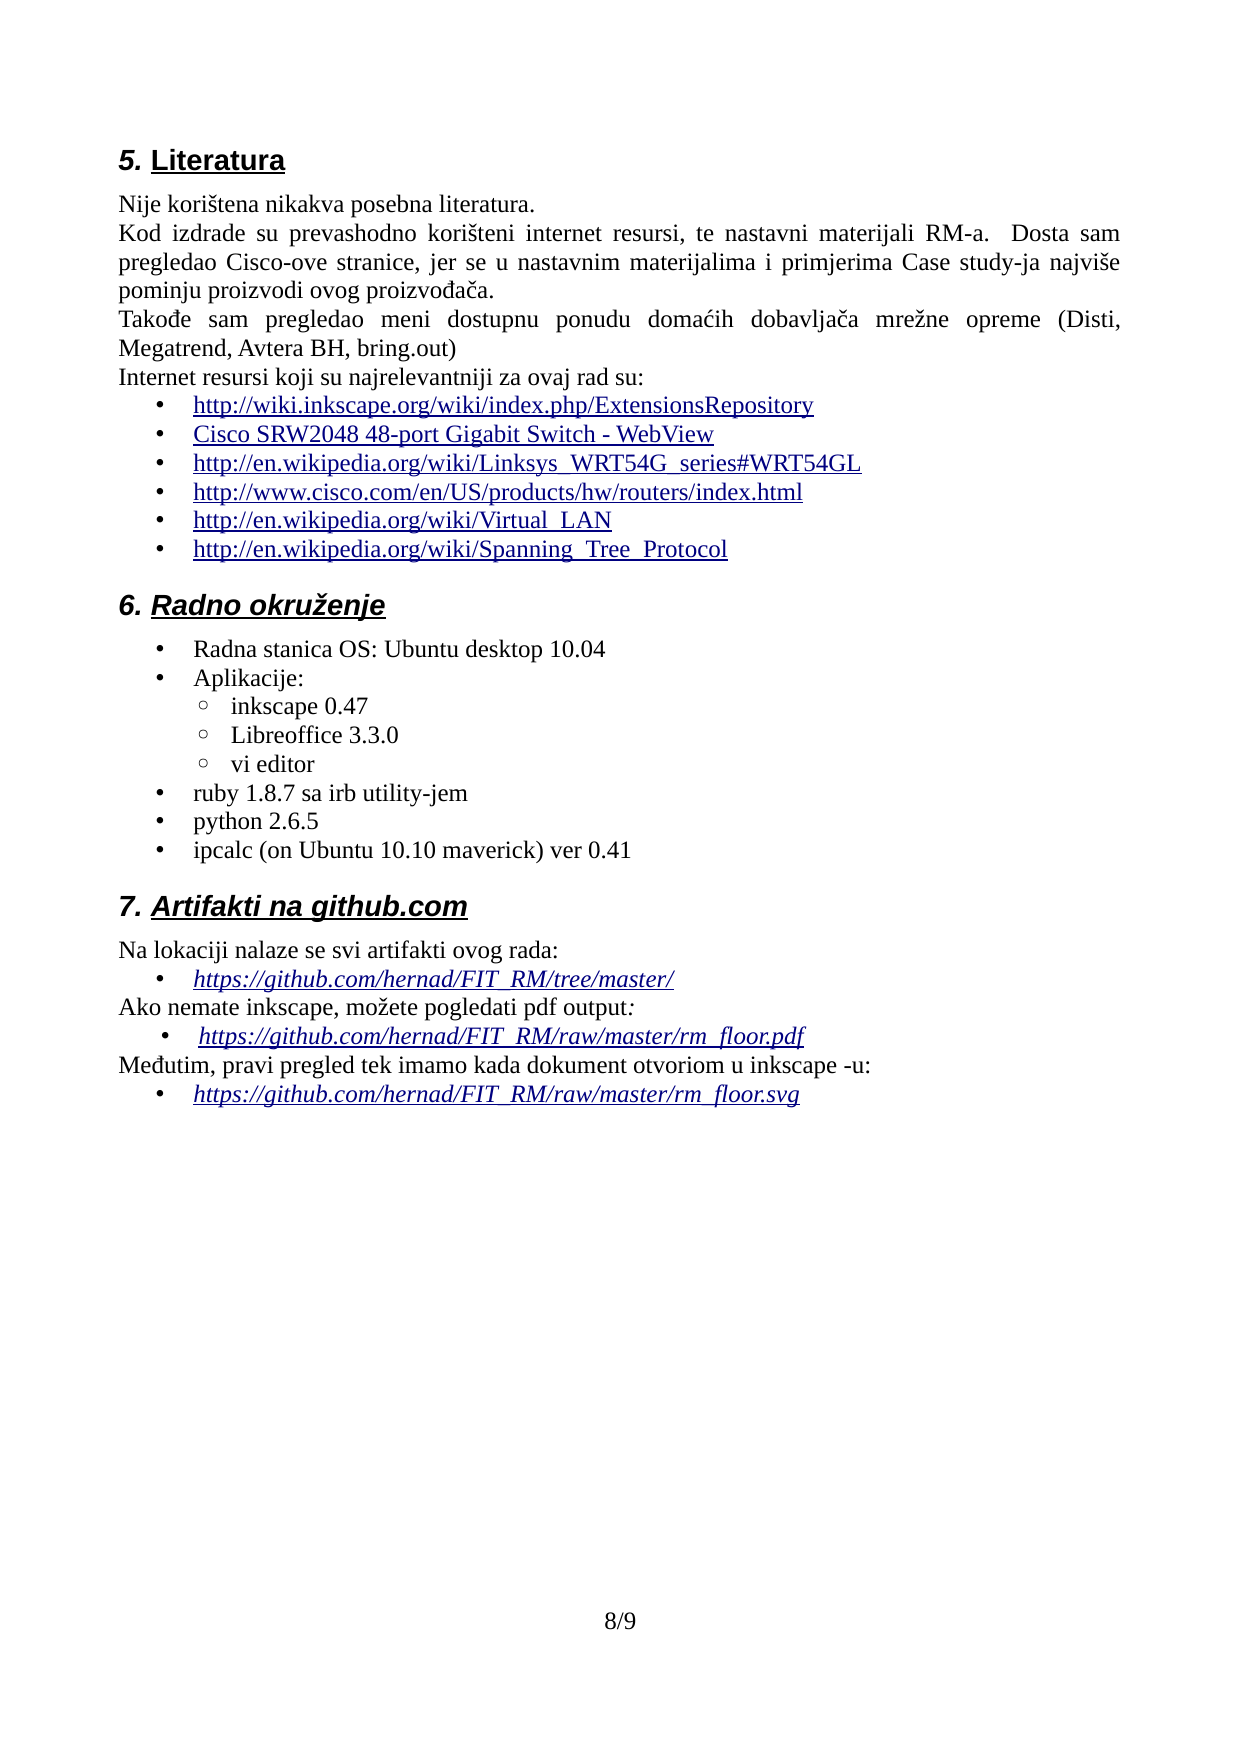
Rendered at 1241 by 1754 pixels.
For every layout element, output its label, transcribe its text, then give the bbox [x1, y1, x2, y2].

text Takođe sam pregledao meni dostupnu ponudu domaćih dobavljača mrežne opreme (Disti, Megatrend, Avtera BH, bring.out) [118, 304, 1122, 362]
list Cisco SRW2048 48-port Gigabit Switch - WebView [156, 419, 1122, 448]
list http://wiki.inkscape.org/wiki/index.php/ExtensionsRepository [156, 390, 1122, 419]
list Aplikacije: [156, 663, 1122, 691]
list https://github.com/hernad/FIT_RM/raw/master/rm_floor.svg [156, 1079, 1122, 1107]
text Međutim, pravi pregled tek imamo kada dokument otvoriom u inkscape -u: [118, 1050, 1122, 1079]
subtitle Artifakti na github.com [118, 889, 1122, 922]
list https://github.com/hernad/FIT_RM/tree/master/ [156, 964, 1122, 992]
list https://github.com/hernad/FIT_RM/raw/master/rm_floor.pdf [161, 1021, 1122, 1050]
list inkscape 0.47 [193, 691, 1122, 720]
list ruby 1.8.7 sa irb utility-jem [156, 778, 1122, 806]
text Kod izdrade su prevashodno korišteni internet resursi, te nastavni materijali RM-a. Dosta sam pregledao Cisco-ove stranice, jer se u nastavnim materijalima i primjerima Case study-ja najviše pominju proizvodi ovog proizvođača. [118, 218, 1122, 304]
list http://en.wikipedia.org/wiki/Linksys_WRT54G_series#WRT54GL [156, 448, 1122, 477]
subtitle Literatura [118, 143, 1122, 177]
list Libreoffice 3.3.0 [193, 720, 1122, 749]
list ipcalc (on Ubuntu 10.10 maverick) ver 0.41 [156, 835, 1122, 864]
list http://en.wikipedia.org/wiki/Virtual_LAN [156, 505, 1122, 534]
text Nije korištena nikakva posebna literatura. [118, 189, 1122, 218]
list http://www.cisco.com/en/US/products/hw/routers/index.html [156, 477, 1122, 505]
list Radna stanica OS: Ubuntu desktop 10.04 [156, 634, 1122, 663]
text Ako nemate inkscape, možete pogledati pdf output: [118, 992, 1122, 1021]
list vi editor [193, 749, 1122, 778]
text Internet resursi koji su najrelevantniji za ovaj rad su: [118, 362, 1122, 390]
list python 2.6.5 [156, 806, 1122, 835]
text Na lokaciji nalaze se svi artifakti ovog rada: [118, 935, 1122, 964]
subtitle Radno okruženje [118, 588, 1122, 621]
list http://en.wikipedia.org/wiki/Spanning_Tree_Protocol [156, 534, 1122, 563]
